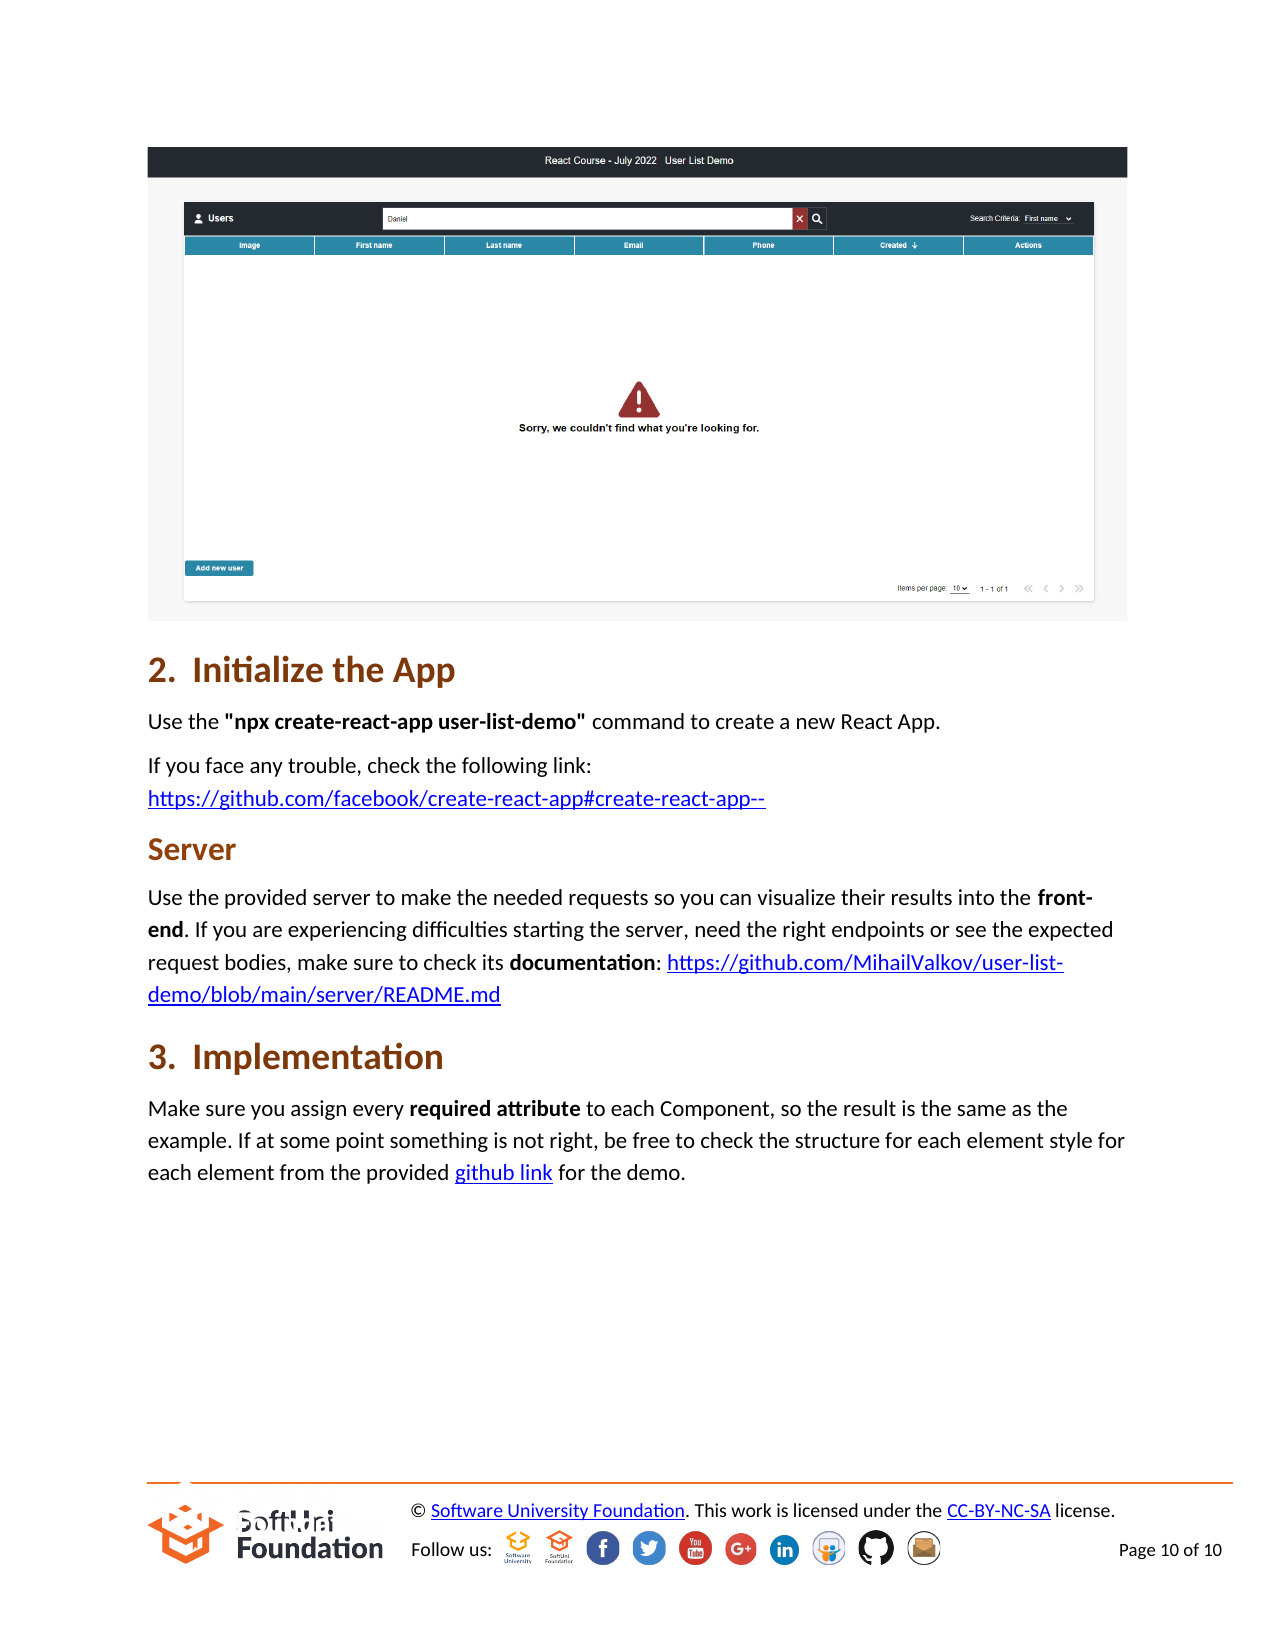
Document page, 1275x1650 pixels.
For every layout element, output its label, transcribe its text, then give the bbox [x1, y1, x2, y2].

picture [770, 1556, 778, 1565]
picture [858, 1530, 894, 1565]
picture [504, 1531, 532, 1565]
subtitle Initialize the App [148, 646, 1127, 692]
text If you face any trouble, check the following link: https://github.com/facebook/create-react-app#create-react-app-- [148, 751, 1127, 812]
picture [791, 1535, 799, 1544]
picture [545, 1530, 574, 1565]
picture [812, 1531, 846, 1565]
picture [907, 1531, 941, 1565]
picture [586, 1531, 620, 1565]
text Use the provided server to make the needed requests so you can visualize their results into the front-end. If you are experiencing difficulties starting the server, need the right endpoints or see the expected request bodies, make sure to check its documentation: https://github.com/MihailValkov/user-list-demo/blob/main/server/README.md [148, 883, 1127, 1008]
picture [147, 1480, 383, 1564]
picture [632, 1531, 666, 1565]
text Make sure you assign every required attribute to each Component, so the result is the same as the example. If at some point something is not right, be free to check the structure for each element style for each element from the provided github link for the demo. [148, 1094, 1127, 1186]
picture [725, 1533, 757, 1565]
picture [783, 1547, 792, 1556]
text Use the "npx create-react-app user-list-demo" command to create a new React App. [148, 707, 1127, 735]
subtitle Implementation [148, 1033, 1127, 1079]
picture [791, 1556, 799, 1565]
picture [770, 1535, 778, 1544]
picture [147, 147, 1128, 621]
subtitle Server [148, 828, 1127, 869]
picture [679, 1531, 712, 1565]
